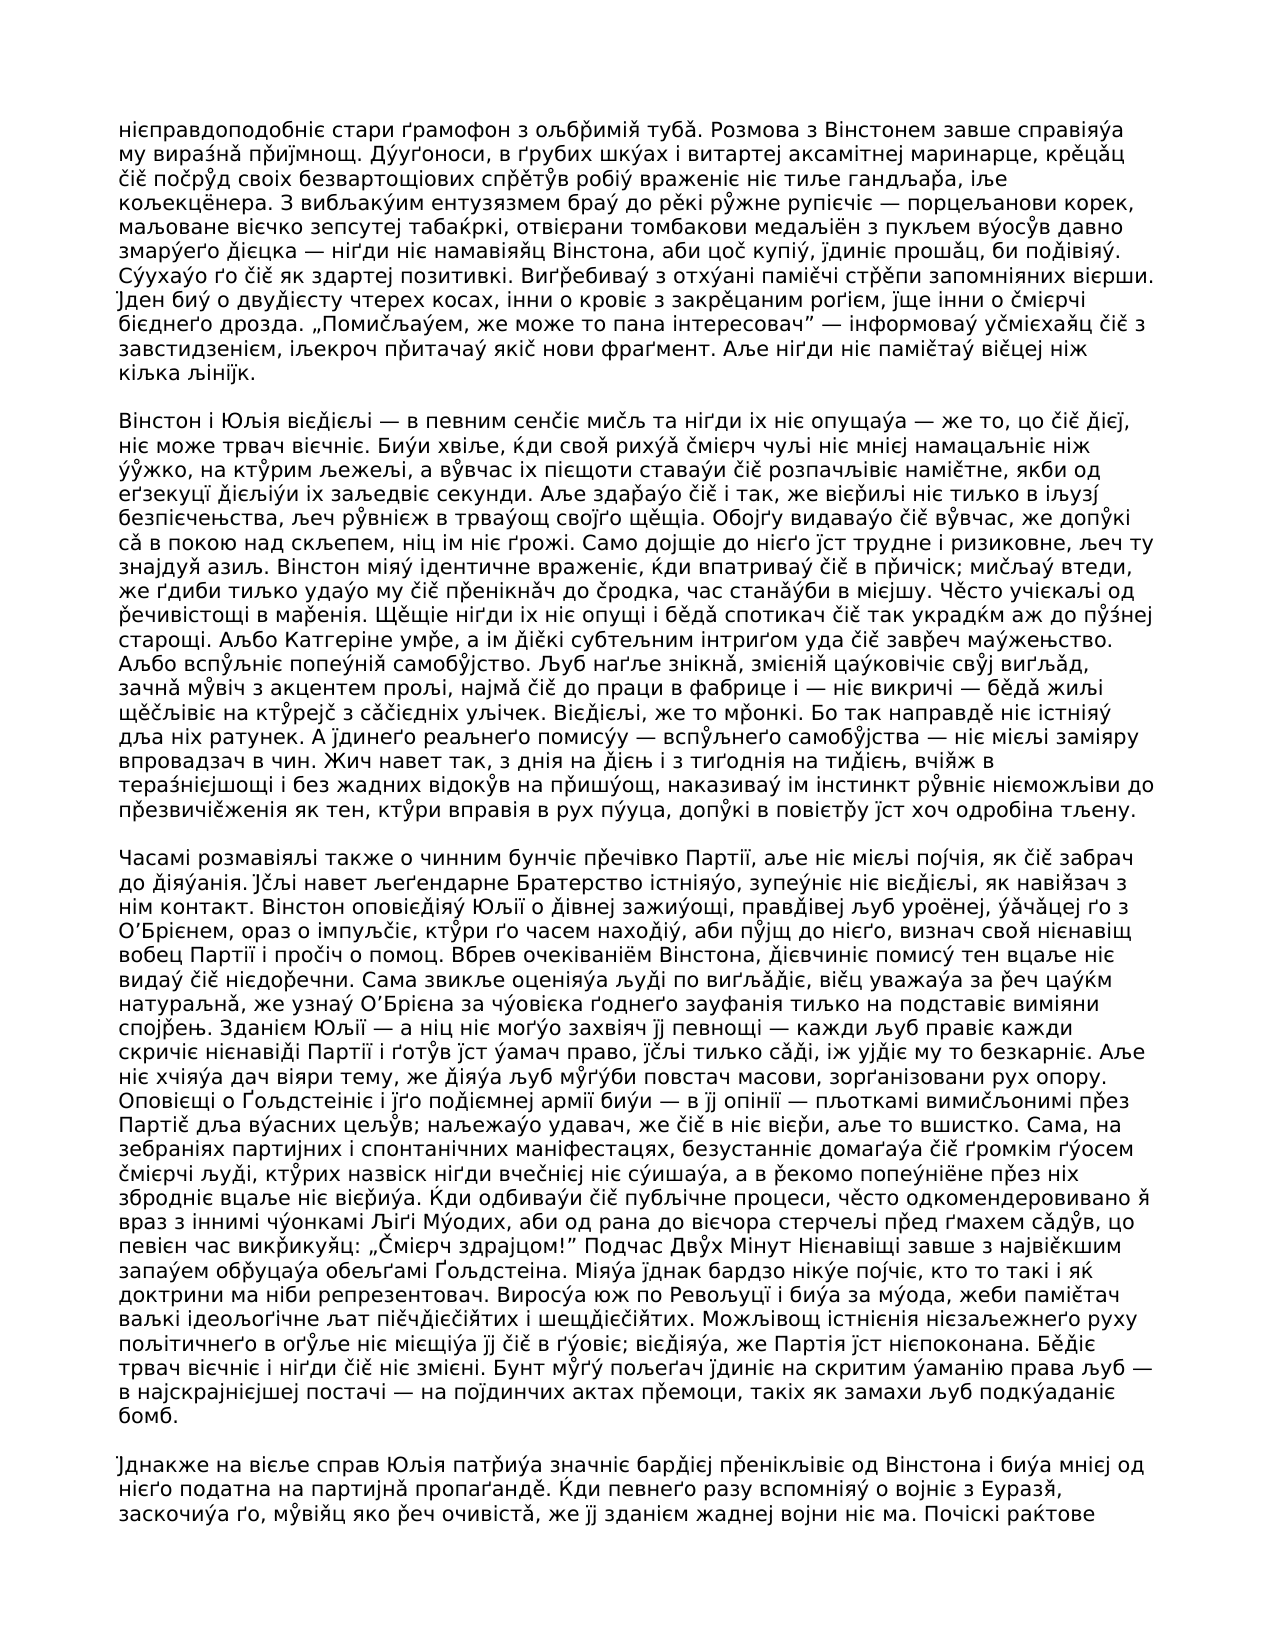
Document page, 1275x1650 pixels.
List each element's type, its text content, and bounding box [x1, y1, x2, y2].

text Вінстон і Юљія вієд̌ієљі — в певним сенс̌іє мис̌љ та ніґди іх ніє опущау́а — же то, цо с̌іє̌ д̌ієȷ̈, ніє може трвач вієчніє. Биу́и хвіље, ќди своя̌ риху́а̌ с̌мієрч чуљі ніє мнієј намацаљніє ніж у́у̊жко, на кту̊рим љежељі, а ву̊вчас іх пієщоти ставау́и с̌іє̌ розпачљівіє наміє̌тне, якби од еґзекуцї д̌ієљіу́и іх заљедвіє секунди. Аље здар̌ау́о с̌іє̌ і так, же вієр̌иљі ніє тиљко в іљузȷ́ безпієчењства, љеч ру̊внієж в трвау́ощ своȷ̈ґо ще̌щіа. Обојґу видавау́о с̌іє̌ ву̊вчас, же допу̊кі са̌ в покою над скљепем, ніц ім ніє ґрожі. Само дојщіе до нієґо ȷ̈ст трудне і ризиковне, љеч ту знајдуя̌ азиљ. Вінстон міяу́ ідентичне враженіє, ќди впатривау́ с̌іє̌ в пр̌ичіск; мис̌љау́ втеди, же ґдиби тиљко удау́о му с̌іє̌ пр̌енікна̌ч до с̌родка, час стана̌у́би в мієјшу. Че̌сто учієкаљі од р̌ечивістощі в мар̌енія. Ще̌щіе ніґди іх ніє опущі і бе̌да̌ спотикач с̌іє̌ так украдќм аж до пу̊з́неј старощі. Аљбо Катгеріне умр̌е, а ім д̌іє̌кі субтељним інтриґом уда с̌іє̌ завр̌еч мау́жењство. Аљбо вспу̊љніє попеу́нія̌ самобу̊јство. Љуб наґље знікна̌, змієнія̌ цау́ковічіє сву̊ј виґља̌д, зачна̌ му̊віч з акцентем прољі, најма̌ с̌іє̌ до праци в фабрице і — ніє викричі — бе̌да̌ жиљі ще̌с̌љівіє на кту̊рејс̌ з са̌с̌ієдніх уљічек. Вієд̌ієљі, же то мр̌онкі. Бо так направде̌ ніє істніяу́ дља ніх ратунек. А ȷ̈динеґо реаљнеґо помису́у — вспу̊љнеґо самобу̊јства — ніє мієљі заміяру впровадзач в чин. Жич навет так, з днія на д̌ієњ і з тиґоднія на тид̌ієњ, вчія̌ж в тераз́нієјшощі і без жадних відоку̊в на пр̌ишу́ощ, наказивау́ ім інстинкт ру̊вніє нієможљіви до пр̌езвичіє̌женія як тен, кту̊ри вправія в рух пу́уца, допу̊кі в повієтр̌у ȷ̈ст хоч одробіна тљену. [118, 409, 1157, 822]
text Ј̈днакже на вієље справ Юљія патр̌иу́а значніє бард̌ієј пр̌енікљівіє од Вінстона і биу́а мнієј од нієґо податна на партијна̌ пропаґанде̌. Ќди певнеґо разу вспомніяу́ о војніє з Еуразя̌, заскочиу́а ґо, му̊вія̌ц яко р̌еч очивіста̌, же ȷ̈ј зданієм жаднеј војни ніє ма. Почіскі раќтове [118, 1453, 1157, 1526]
text Часамі розмавіяљі также о чинним бунчіє пр̌ечівко Партії, аље ніє мієљі поȷ́чія, як с̌іє̌ забрач до д̌іяу́анія. Ј̈с̌љі навет љеґендарне Братерство істніяу́о, зупеу́ніє ніє вієд̌ієљі, як навія̌зач з нім контакт. Вінстон оповієд̌іяу́ Юљії о д̌івнеј зажиу́ощі, правд̌івеј љуб уроёнеј, у́а̌ча̌цеј ґо з О’Брієнем, ораз о імпуљс̌іє, кту̊ри ґо часем наход̌іу́, аби пу̊јщ до нієґо, визнач своя̌ нієнавіщ вобец Партії і прос̌іч о помоц. Вбрев очеківаніём Вінстона, д̌ієвчиніє помису́ тен вцаље ніє видау́ с̌іє̌ нієдор̌ечни. Сама звикље оценіяу́а људ̌і по виґља̌д̌іє, віє̌ц уважау́а за р̌еч цау́ќм натураљна̌, же узнау́ О’Брієна за чу́овієка ґоднеґо зауфанія тиљко на подставіє виміяни спојр̌ењ. Зданієм Юљії — а ніц ніє моґу́о захвіяч ȷ̈ј певнощі — кажди љуб правіє кажди скричіє нієнавід̌і Партії і ґоту̊в ȷ̈ст у́амач право, ȷ̈с̌љі тиљко са̌д̌і, іж ујд̌іє му то безкарніє. Аље ніє хчіяу́а дач віяри тему, же д̌іяу́а љуб му̊ґу́би повстач масови, зорґанізовани рух опору. Оповієщі о Ґољдстеініє і ȷ̈ґо под̌іємнеј армії биу́и — в ȷ̈ј опінії — пљоткамі вимис̌љонимі пр̌ез Партіє̌ дља ву́асних цељу̊в; наљежау́о удавач, же с̌іє̌ в ніє вієр̌и, аље то вшистко. Сама, на зебраніях партијних і спонтанічних маніфестацях, безустанніє домаґау́а с̌іє̌ ґромкім ґу́осем с̌мієрчі људ̌і, кту̊рих назвіск ніґди вчес̌нієј ніє су́ишау́а, а в р̌екомо попеу́ніёне пр̌ез ніх збродніє вцаље ніє вієр̌иу́а. Ќди одбивау́и с̌іє̌ пубљічне процеси, че̌сто одкомендеровивано я̌ враз з іннимі чу́онкамі Љіґі Му́одих, аби од рана до вієчора стерчељі пр̌ед ґмахем са̌ду̊в, цо певієн час викр̌икуя̌ц: „С̌мієрч здрајцом!” Подчас Дву̊х Мінут Нієнавіщі завше з највіє̌кшим запау́ем обр̌уцау́а обељґамі Ґољдстеіна. Міяу́а ȷ̈днак бардзо ніку́е поȷ́чіє, кто то такі і яќ доктрини ма ніби репрезентовач. Виросу́а юж по Ревољуцї і биу́а за му́ода, жеби паміє̌тач ваљкі ідеољоґічне љат піє̌чд̌ієс̌ія̌тих і шещд̌ієс̌ія̌тих. Можљівощ істнієнія нієзаљежнеґо руху пољітичнеґо в оґу̊ље ніє мієщіу́а ȷ̈ј с̌іє̌ в ґу́овіє; вієд̌іяу́а, же Партія ȷ̈ст нієпоконана. Бе̌д̌іє трвач вієчніє і ніґди с̌іє̌ ніє змієні. Бунт му̊ґу́ пољеґач ȷ̈диніє на скритим у́аманію права љуб — в најскрајнієјшеј постачі — на поȷ̈динчих актах пр̌емоци, такіх як замахи љуб подку́аданіє бомб. [118, 846, 1157, 1429]
text нієправдоподобніє стари ґрамофон з ољбр̌имія̌ туба̌. Розмова з Вінстонем завше справіяу́а му вираз́на̌ пр̌иȷ̈мнощ. Ду́уґоноси, в ґрубих шку́ах і витартеј аксамітнеј маринарце, кре̌ца̌ц с̌іє̌ пос̌ру̊д своіх безвартощіових спр̌е̌ту̊в робіу́ враженіє ніє тиље гандљар̌а, іље кољекцёнера. З вибљаку́им ентузязмем брау́ до ре̌кі ру̊жне рупієчіє — порцељанови корек, маљоване вієчко зепсутеј табаќркі, отвієрани томбакови медаљіён з пукљем ву́осу̊в давно змару́еґо д̌ієцка — ніґди ніє намавіяя̌ц Вінстона, аби цос̌ купіу́, ȷ̈диніє проша̌ц, би под̌івіяу́. Су́ухау́о ґо с̌іє̌ як здартеј позитивкі. Виґр̌ебивау́ з отху́ані паміє̌чі стр̌е̌пи запомніяних вієрши. Ј̈ден биу́ о двуд̌ієсту чтерех косах, інни о кровіє з закре̌цаним роґієм, ȷ̈ще інни о с̌мієрчі бієднеґо дрозда. „Помис̌љау́ем, же може то пана інтересовач” — інформовау́ ус̌мієхая̌ц с̌іє̌ з завстидзенієм, іљекроч пр̌итачау́ якіс̌ нови фраґмент. Аље ніґди ніє паміє̌тау́ віє̌цеј ніж кіљка љініȷ̈к. [118, 118, 1157, 385]
